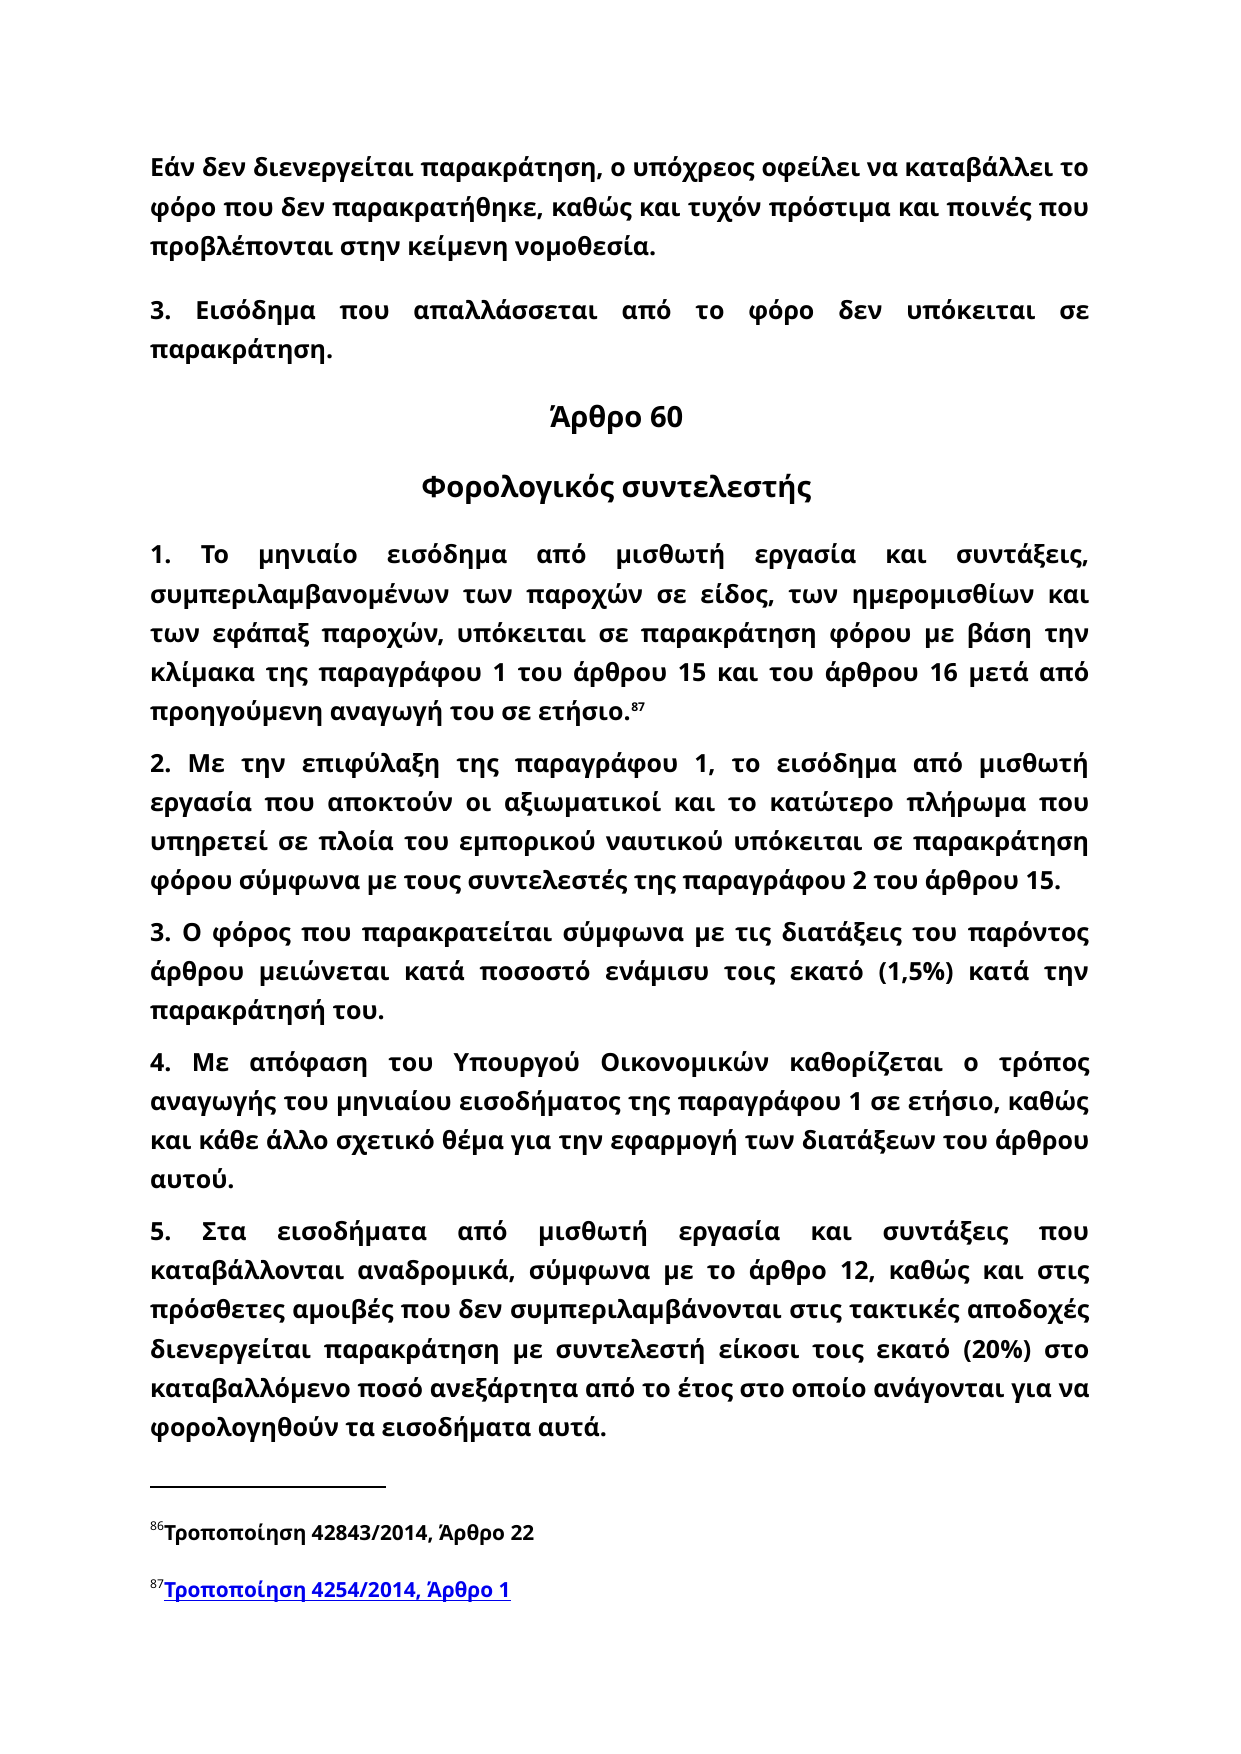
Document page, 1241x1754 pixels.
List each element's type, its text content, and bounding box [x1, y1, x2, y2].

subtitle Φορολογικός συντελεστής [150, 466, 1090, 506]
text 4. Με απόφαση του Υπουργού Οικονομικών καθορίζεται ο τρόπος αναγωγής του μηνιαίου εισοδήματος της παραγράφου 1 σε ετήσιο, καθώς και κάθε άλλο σχετικό θέμα για την εφαρμογή των διατάξεων του άρθρου αυτού. [150, 1044, 1090, 1196]
text Εάν δεν διενεργείται παρακράτηση, ο υπόχρεος οφείλει να καταβάλλει το φόρο που δεν παρακρατήθηκε, καθώς και τυχόν πρόστιμα και ποινές που προβλέπονται στην κείμενη νομοθεσία. [150, 150, 1090, 262]
text 3. Ο φόρος που παρακρατείται σύμφωνα με τις διατάξεις του παρόντος άρθρου μειώνεται κατά ποσοστό ενάμισυ τοις εκατό (1,5%) κατά την παρακράτησή του. [150, 914, 1090, 1027]
subtitle Άρθρο 60 [150, 396, 1090, 436]
text 5. Στα εισοδήματα από μισθωτή εργασία και συντάξεις που καταβάλλονται αναδρομικά, σύμφωνα με το άρθρο 12, καθώς και στις πρόσθετες αμοιβές που δεν συμπεριλαμβάνονται στις τακτικές αποδοχές διενεργείται παρακράτηση με συντελεστή είκοσι τοις εκατό (20%) στο καταβαλλόμενο ποσό ανεξάρτητα από το έτος στο οποίο ανάγονται για να φορολογηθούν τα εισοδήματα αυτά. [150, 1214, 1090, 1444]
text Τροποποίηση 42843/2014, Άρθρο 22 [150, 1518, 1090, 1546]
text 2. Με την επιφύλαξη της παραγράφου 1, το εισόδημα από μισθωτή εργασία που αποκτούν οι αξιωματικοί και το κατώτερο πλήρωμα που υπηρετεί σε πλοία του εμπορικού ναυτικού υπόκειται σε παρακράτηση φόρου σύμφωνα με τους συντελεστές της παραγράφου 2 του άρθρου 15. [150, 745, 1090, 897]
text 1. Το μηνιαίο εισόδημα από μισθωτή εργασία και συντάξεις, συμπεριλαμβανομένων των παροχών σε είδος, των ημερομισθίων και των εφάπαξ παροχών, υπόκειται σε παρακράτηση φόρου με βάση την κλίμακα της παραγράφου 1 του άρθρου 15 και του άρθρου 16 μετά από προηγούμενη αναγωγή του σε ετήσιο. [150, 537, 1090, 728]
text 3. Εισόδημα που απαλλάσσεται από το φόρο δεν υπόκειται σε παρακράτηση. [150, 292, 1090, 366]
text Τροποποίηση 4254/2014, Άρθρο 1 [150, 1576, 1090, 1604]
